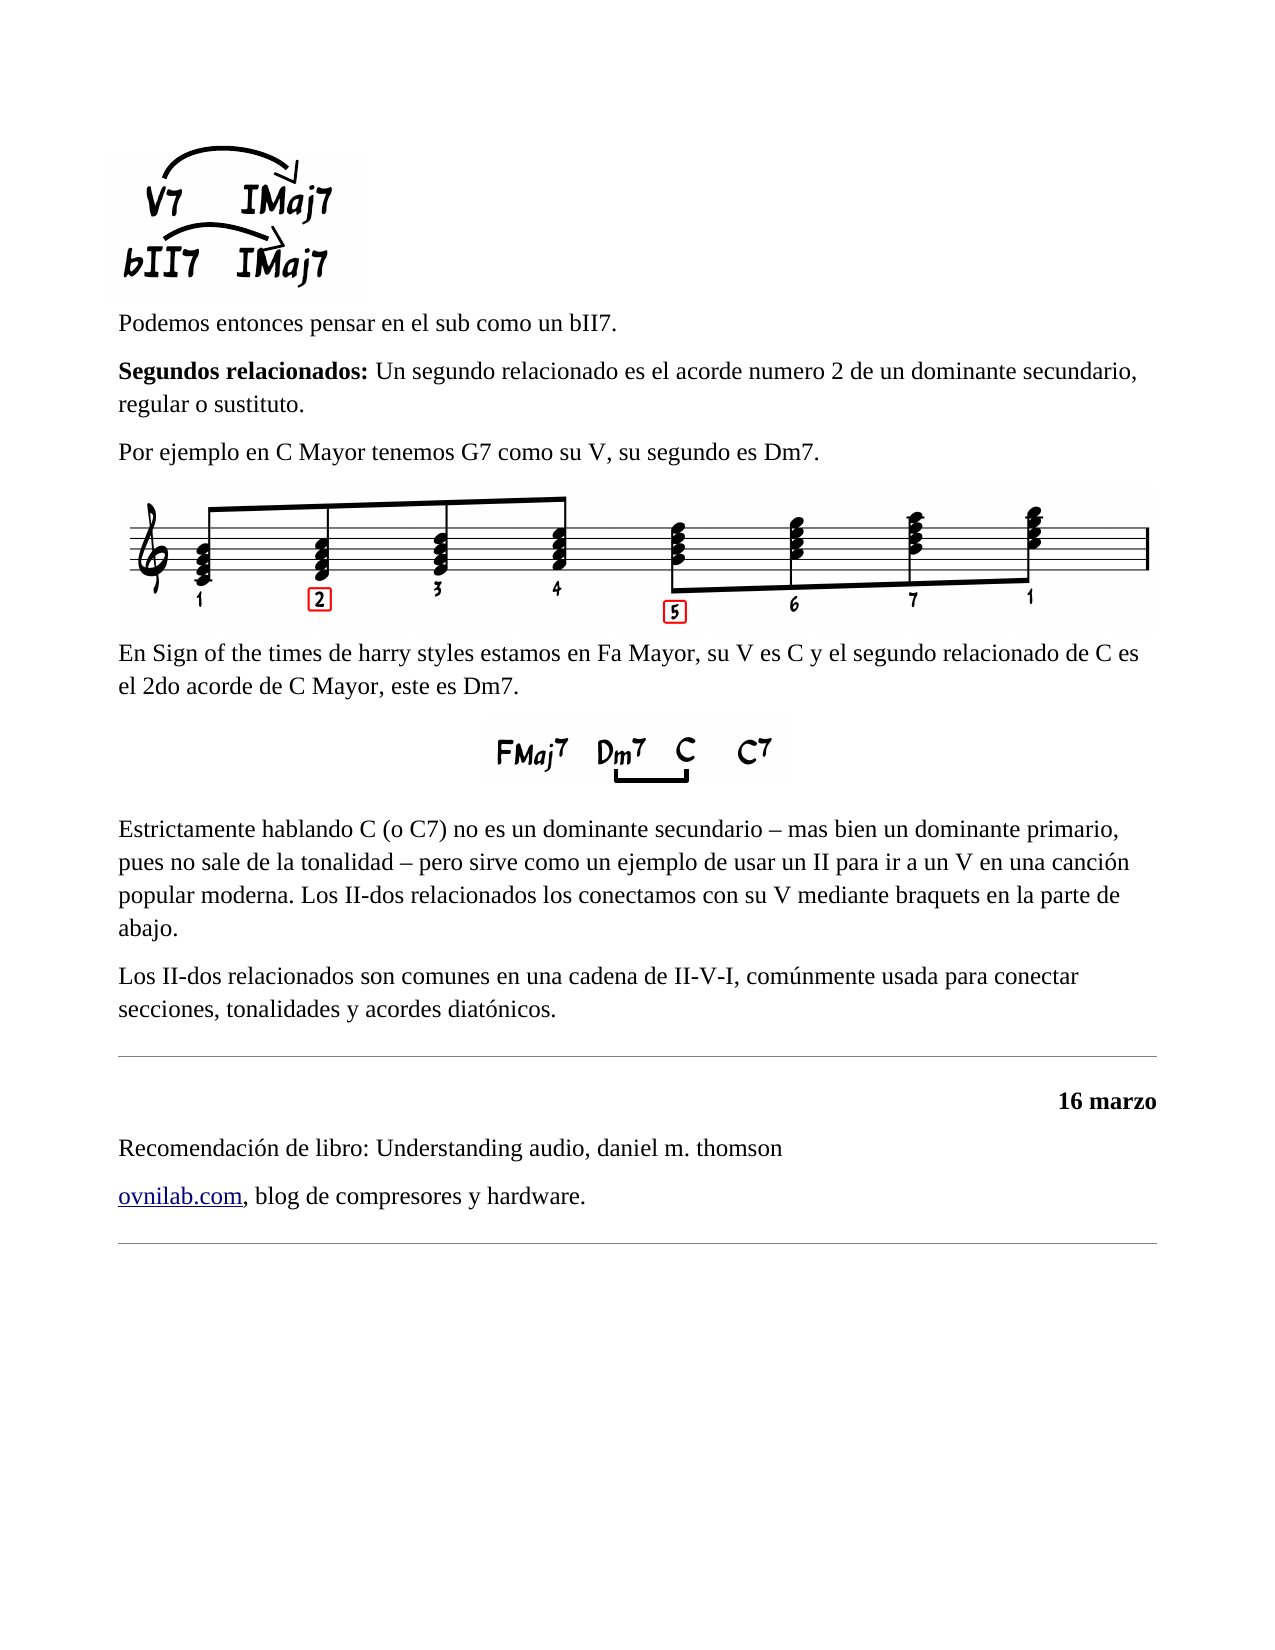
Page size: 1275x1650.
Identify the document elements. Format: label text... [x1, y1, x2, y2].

picture [103, 156, 370, 302]
text Segundos relacionados: Un segundo relacionado es el acorde numero 2 de un dominante secundario, regular o sustituto. [118, 356, 1157, 418]
text Podemos entonces pensar en el sub como un bII7. [118, 308, 1157, 337]
text Estrictamente hablando C (o C7) no es un dominante secundario – mas bien un dominante primario, pues no sale de la tonalidad – pero sirve como un ejemplo de usar un II para ir a un V en una canción popular moderna. Los II-dos relacionados los conectamos con su V mediante braquets en la parte de abajo. [118, 814, 1157, 942]
text Los II-dos relacionados son comunes en una cadena de II-V-I, comúnmente usada para conectar secciones, tonalidades y acordes diatónicos. [118, 961, 1157, 1023]
text En Sign of the times de harry styles estamos en Fa Mayor, su V es C y el segundo relacionado de C es el 2do acorde de C Mayor, este es Dm7. [118, 634, 1157, 700]
text Por ejemplo en C Mayor tenemos G7 como su V, su segundo es Dm7. [118, 437, 1157, 466]
picture [481, 718, 794, 781]
picture [118, 484, 1157, 634]
text Recomendación de libro: Understanding audio, daniel m. thomson [118, 1133, 1157, 1162]
text 16 marzo [118, 1086, 1157, 1114]
text ovnilab.com, blog de compresores y hardware. [118, 1181, 1157, 1210]
